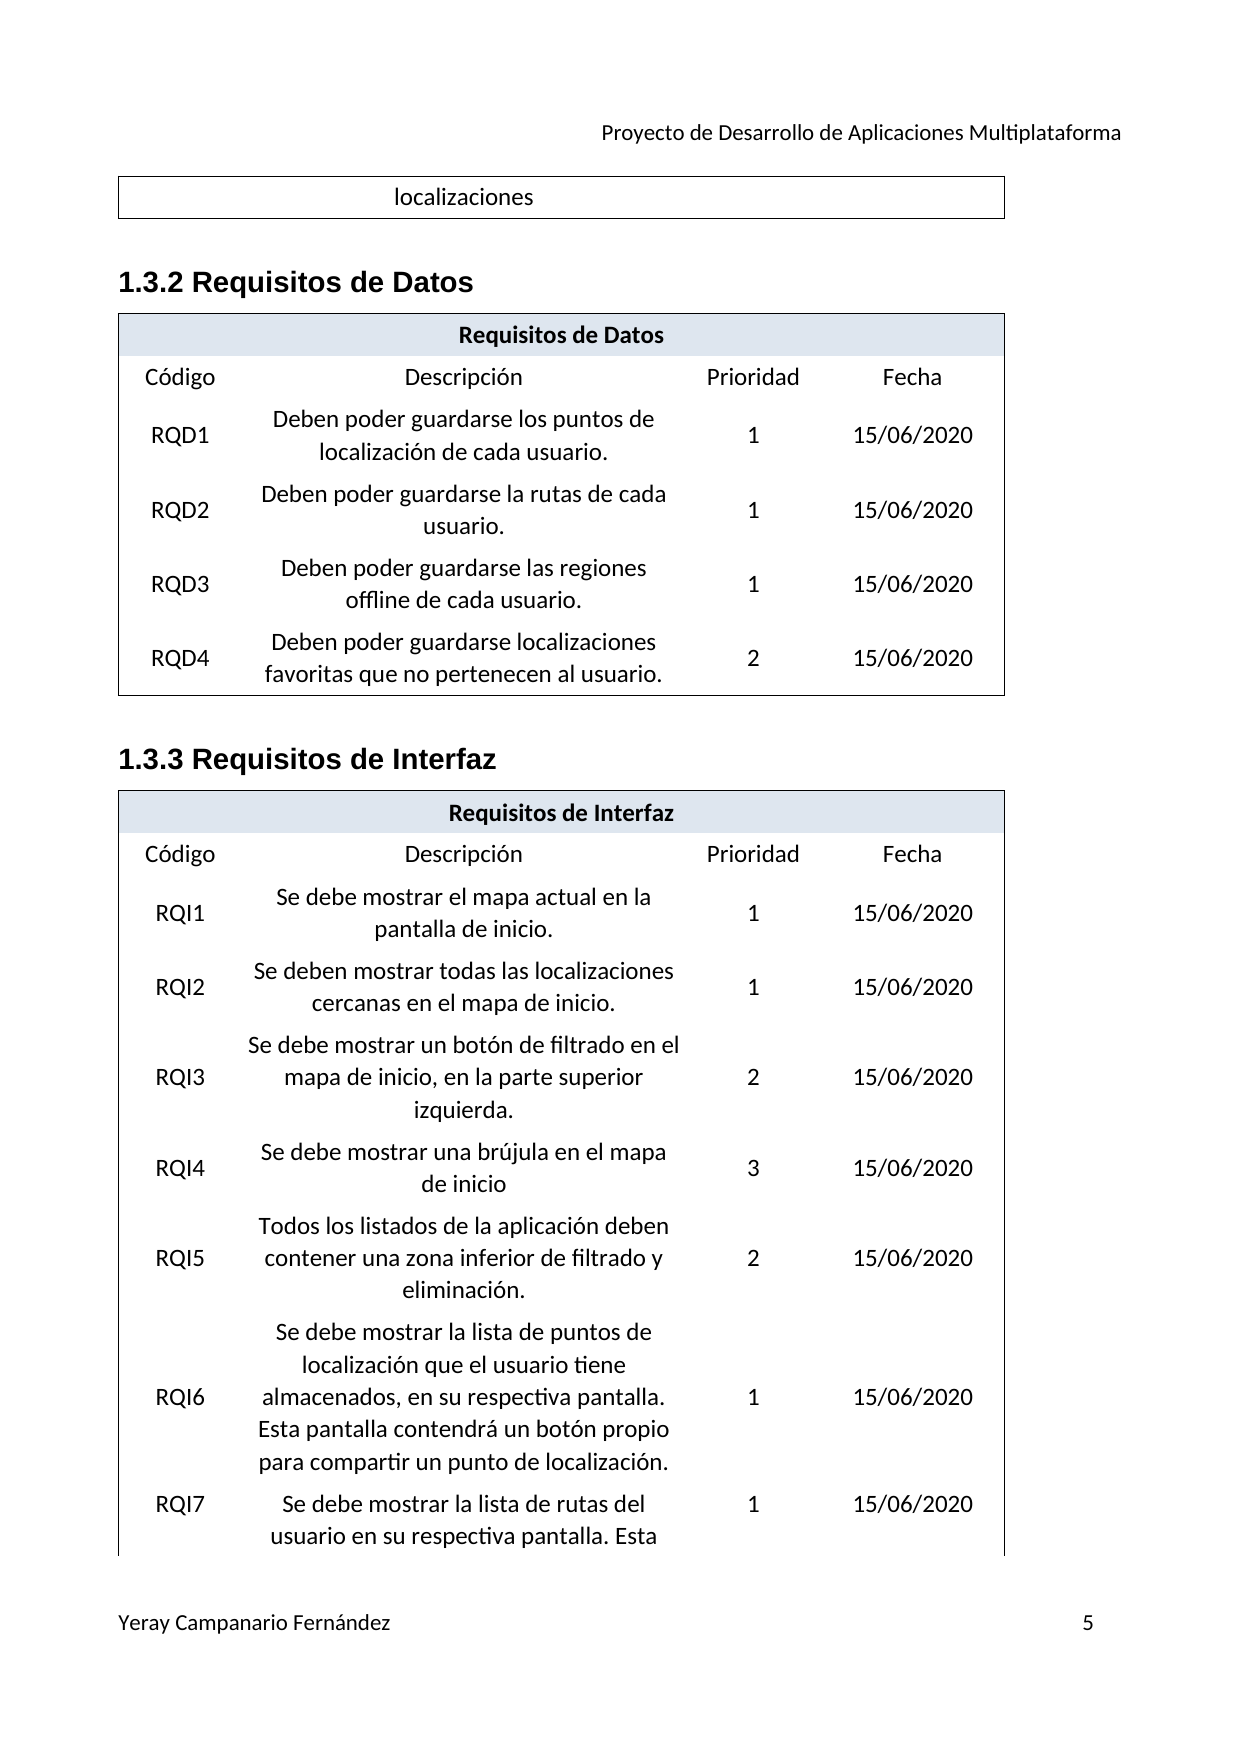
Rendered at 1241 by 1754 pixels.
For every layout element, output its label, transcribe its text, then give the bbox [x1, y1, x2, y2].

table_cell 1 [686, 1311, 821, 1482]
table_cell RQI2 [119, 949, 242, 1023]
table_cell Se deben mostrar todas las localizaciones cercanas en el mapa de inicio. [242, 949, 686, 1023]
table_cell 2 [686, 621, 821, 695]
table_cell RQD2 [119, 472, 242, 546]
table_cell Se debe mostrar la lista de puntos de localización que el usuario tiene almacenados, en su respectiva pantalla. Esta pantalla contendrá un botón propio para compartir un punto de localización. [242, 1311, 686, 1482]
table_cell Código [119, 833, 242, 875]
table_cell 1 [686, 1482, 821, 1556]
table_cell [821, 177, 1004, 218]
table_cell 1 [686, 949, 821, 1023]
table_cell 15/06/2020 [821, 875, 1004, 949]
table_cell 1 [686, 546, 821, 621]
table_cell localizaciones [242, 177, 686, 218]
table_cell Deben poder guardarse las regiones offline de cada usuario. [242, 546, 686, 621]
table_cell RQI3 [119, 1024, 242, 1130]
table_cell Se debe mostrar el mapa actual en la pantalla de inicio. [242, 875, 686, 949]
table_cell Deben poder guardarse la rutas de cada usuario. [242, 472, 686, 546]
table_cell 1 [686, 875, 821, 949]
table_cell Deben poder guardarse los puntos de localización de cada usuario. [242, 398, 686, 472]
table_cell 15/06/2020 [821, 1482, 1004, 1556]
table_cell Descripción [242, 833, 686, 875]
table_cell Todos los listados de la aplicación deben contener una zona inferior de filtrado y eliminación. [242, 1204, 686, 1311]
table_cell 2 [686, 1204, 821, 1311]
table_cell Fecha [821, 833, 1004, 875]
subtitle 1.3.3 Requisitos de Interfaz [118, 742, 1122, 776]
table_cell 15/06/2020 [821, 1311, 1004, 1482]
table_cell 15/06/2020 [821, 949, 1004, 1023]
table_cell Prioridad [686, 356, 821, 398]
table_cell [119, 177, 242, 218]
table_cell RQI4 [119, 1130, 242, 1204]
table_cell 2 [686, 1024, 821, 1130]
table_cell RQI6 [119, 1311, 242, 1482]
table_cell Código [119, 356, 242, 398]
table_cell RQD1 [119, 398, 242, 472]
table_cell Prioridad [686, 833, 821, 875]
table_cell RQI5 [119, 1204, 242, 1311]
table_header Requisitos de Datos [119, 314, 1004, 356]
table_cell Se debe mostrar un botón de filtrado en el mapa de inicio, en la parte superior izquierda. [242, 1024, 686, 1130]
table_cell Se debe mostrar la lista de rutas del usuario en su respectiva pantalla. Esta [242, 1482, 686, 1556]
table_cell Se debe mostrar una brújula en el mapa de inicio [242, 1130, 686, 1204]
table_cell [686, 177, 821, 218]
table_cell 1 [686, 398, 821, 472]
table_cell Descripción [242, 356, 686, 398]
table_cell Deben poder guardarse localizaciones favoritas que no pertenecen al usuario. [242, 621, 686, 695]
table_header Requisitos de Interfaz [119, 791, 1004, 833]
table_cell RQD4 [119, 621, 242, 695]
table_cell 15/06/2020 [821, 621, 1004, 695]
table_cell 15/06/2020 [821, 1204, 1004, 1311]
table_cell 15/06/2020 [821, 1024, 1004, 1130]
table_cell Fecha [821, 356, 1004, 398]
table_cell 3 [686, 1130, 821, 1204]
table_cell 15/06/2020 [821, 546, 1004, 621]
table_cell 15/06/2020 [821, 472, 1004, 546]
table_cell 15/06/2020 [821, 1130, 1004, 1204]
table_cell RQI1 [119, 875, 242, 949]
table_cell 1 [686, 472, 821, 546]
subtitle 1.3.2 Requisitos de Datos [118, 265, 1122, 299]
table_cell RQI7 [119, 1482, 242, 1556]
table_cell 15/06/2020 [821, 398, 1004, 472]
table_cell RQD3 [119, 546, 242, 621]
